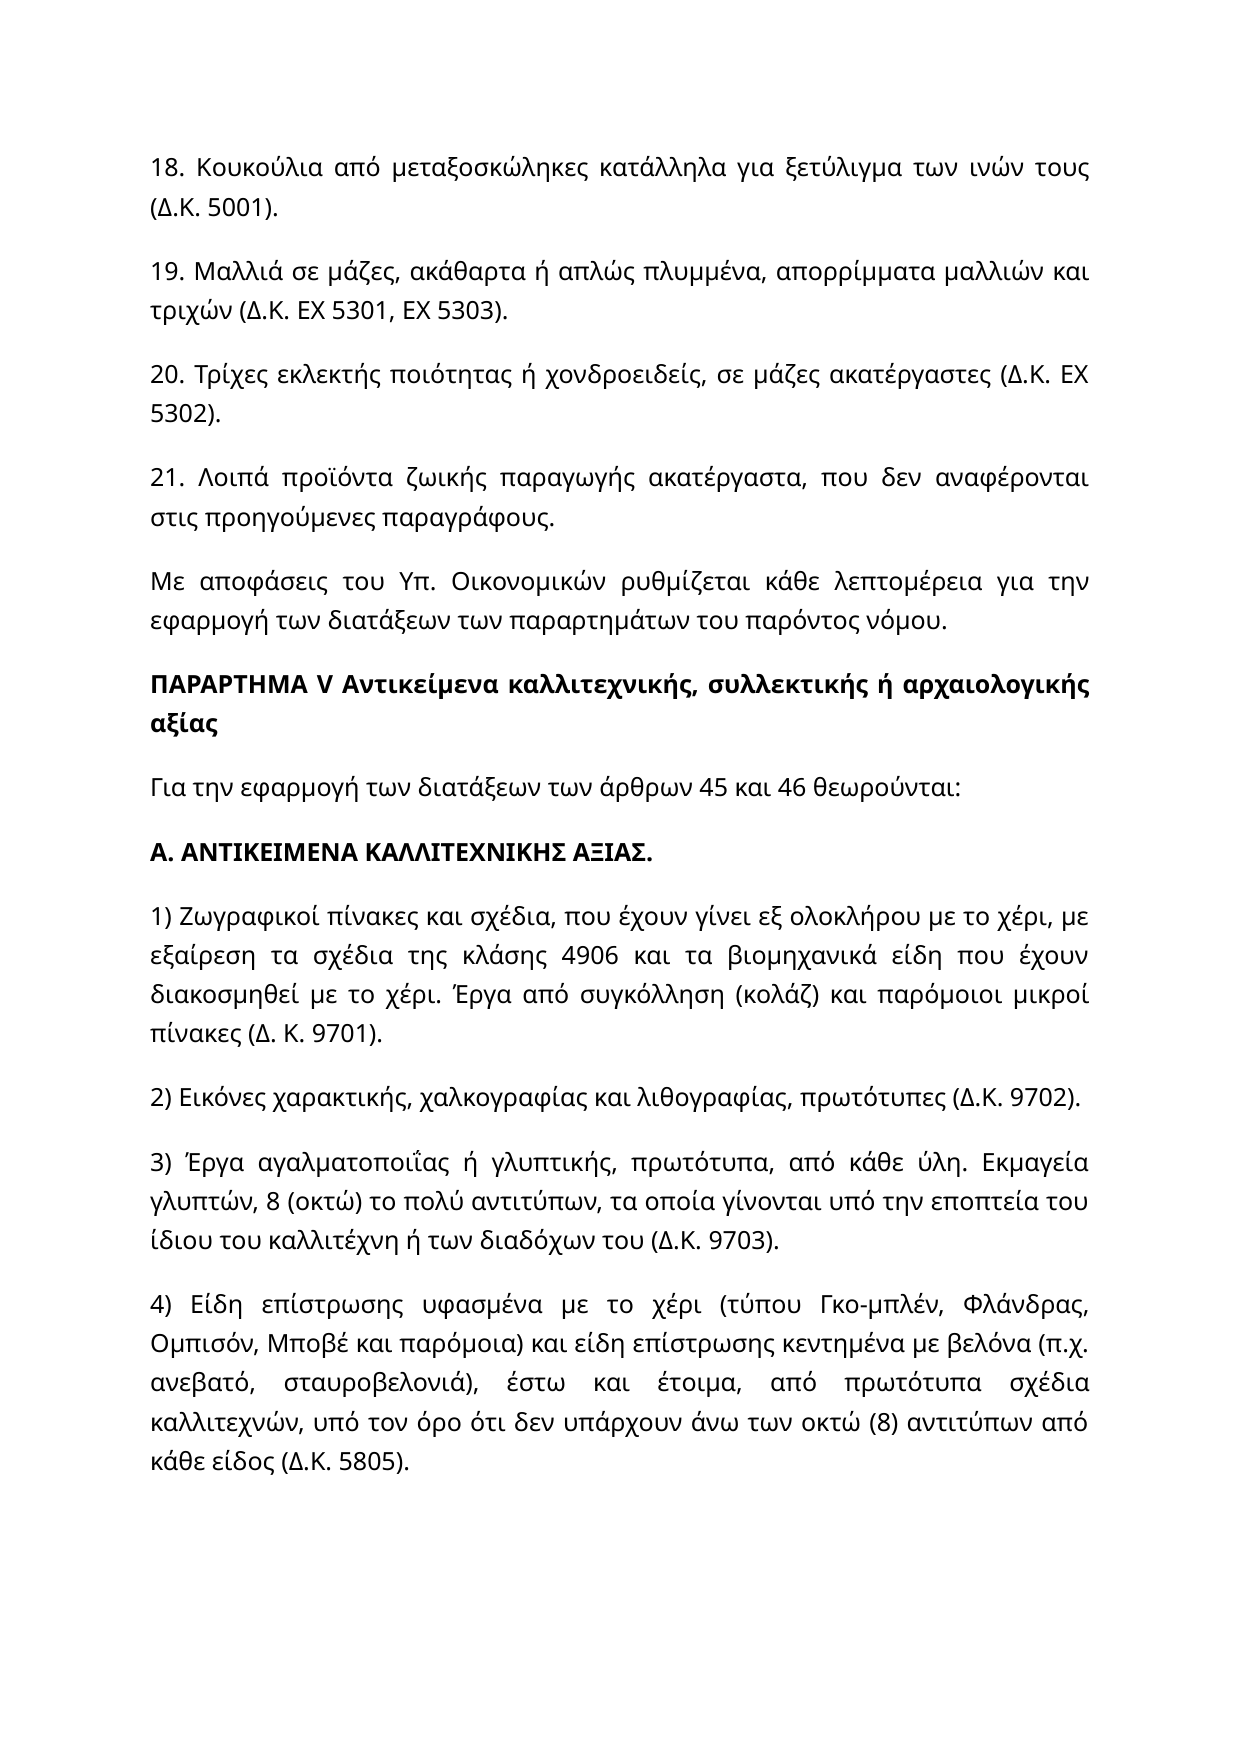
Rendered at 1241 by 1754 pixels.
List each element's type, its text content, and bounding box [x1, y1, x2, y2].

text 4) Είδη επίστρωσης υφασμένα με το χέρι (τύπου Γκο-μπλέν, Φλάνδρας, Ομπισόν, Μποβέ και παρόμοια) και είδη επίστρωσης κεντημένα με βελόνα (π.χ. ανεβατό, σταυροβελονιά), έστω και έτοιμα, από πρωτότυπα σχέδια καλλιτεχνών, υπό τον όρο ότι δεν υπάρχουν άνω των οκτώ (8) αντιτύπων από κάθε είδος (Δ.Κ. 5805). [150, 1287, 1090, 1477]
text 21. Λοιπά προϊόντα ζωικής παραγωγής ακατέργαστα, που δεν αναφέρονται στις προηγούμενες παραγράφους. [150, 460, 1090, 533]
text Για την εφαρμογή των διατάξεων των άρθρων 45 και 46 θεωρούνται: [150, 770, 1090, 804]
text 18. Κουκούλια από μεταξοσκώληκες κατάλληλα για ξετύλιγμα των ινών τους (Δ.Κ. 5001). [150, 150, 1090, 223]
text 3) Έργα αγαλματοποιΐας ή γλυπτικής, πρωτότυπα, από κάθε ύλη. Εκμαγεία γλυπτών, 8 (οκτώ) το πολύ αντιτύπων, τα οποία γίνονται υπό την εποπτεία του ίδιου του καλλιτέχνη ή των διαδόχων του (Δ.Κ. 9703). [150, 1144, 1090, 1257]
text 19. Μαλλιά σε μάζες, ακάθαρτα ή απλώς πλυμμένα, απορρίμματα μαλλιών και τριχών (Δ.Κ. ΕΧ 5301, ΕΧ 5303). [150, 253, 1090, 327]
text Με αποφάσεις του Υπ. Οικονομικών ρυθμίζεται κάθε λεπτομέρεια για την εφαρμογή των διατάξεων των παραρτημάτων του παρόντος νόμου. [150, 563, 1090, 637]
text ΠΑΡΑΡΤΗΜΑ V Αντικείμενα καλλιτεχνικής, συλλεκτικής ή αρχαιολογικής αξίας [150, 667, 1090, 740]
text 2) Εικόνες χαρακτικής, χαλκογραφίας και λιθογραφίας, πρωτότυπες (Δ.Κ. 9702). [150, 1080, 1090, 1114]
text 1) Ζωγραφικοί πίνακες και σχέδια, που έχουν γίνει εξ ολοκλήρου με το χέρι, με εξαίρεση τα σχέδια της κλάσης 4906 και τα βιομηχανικά είδη που έχουν διακοσμηθεί με το χέρι. Έργα από συγκόλληση (κολάζ) και παρόμοιοι μικροί πίνακες (Δ. Κ. 9701). [150, 898, 1090, 1050]
text 20. Τρίχες εκλεκτής ποιότητας ή χονδροειδείς, σε μάζες ακατέργαστες (Δ.Κ. ΕΧ 5302). [150, 357, 1090, 430]
text Α. ΑΝΤΙΚΕΙΜΕΝΑ ΚΑΛΛΙΤΕΧΝΙΚΗΣ ΑΞΙΑΣ. [150, 834, 1090, 868]
